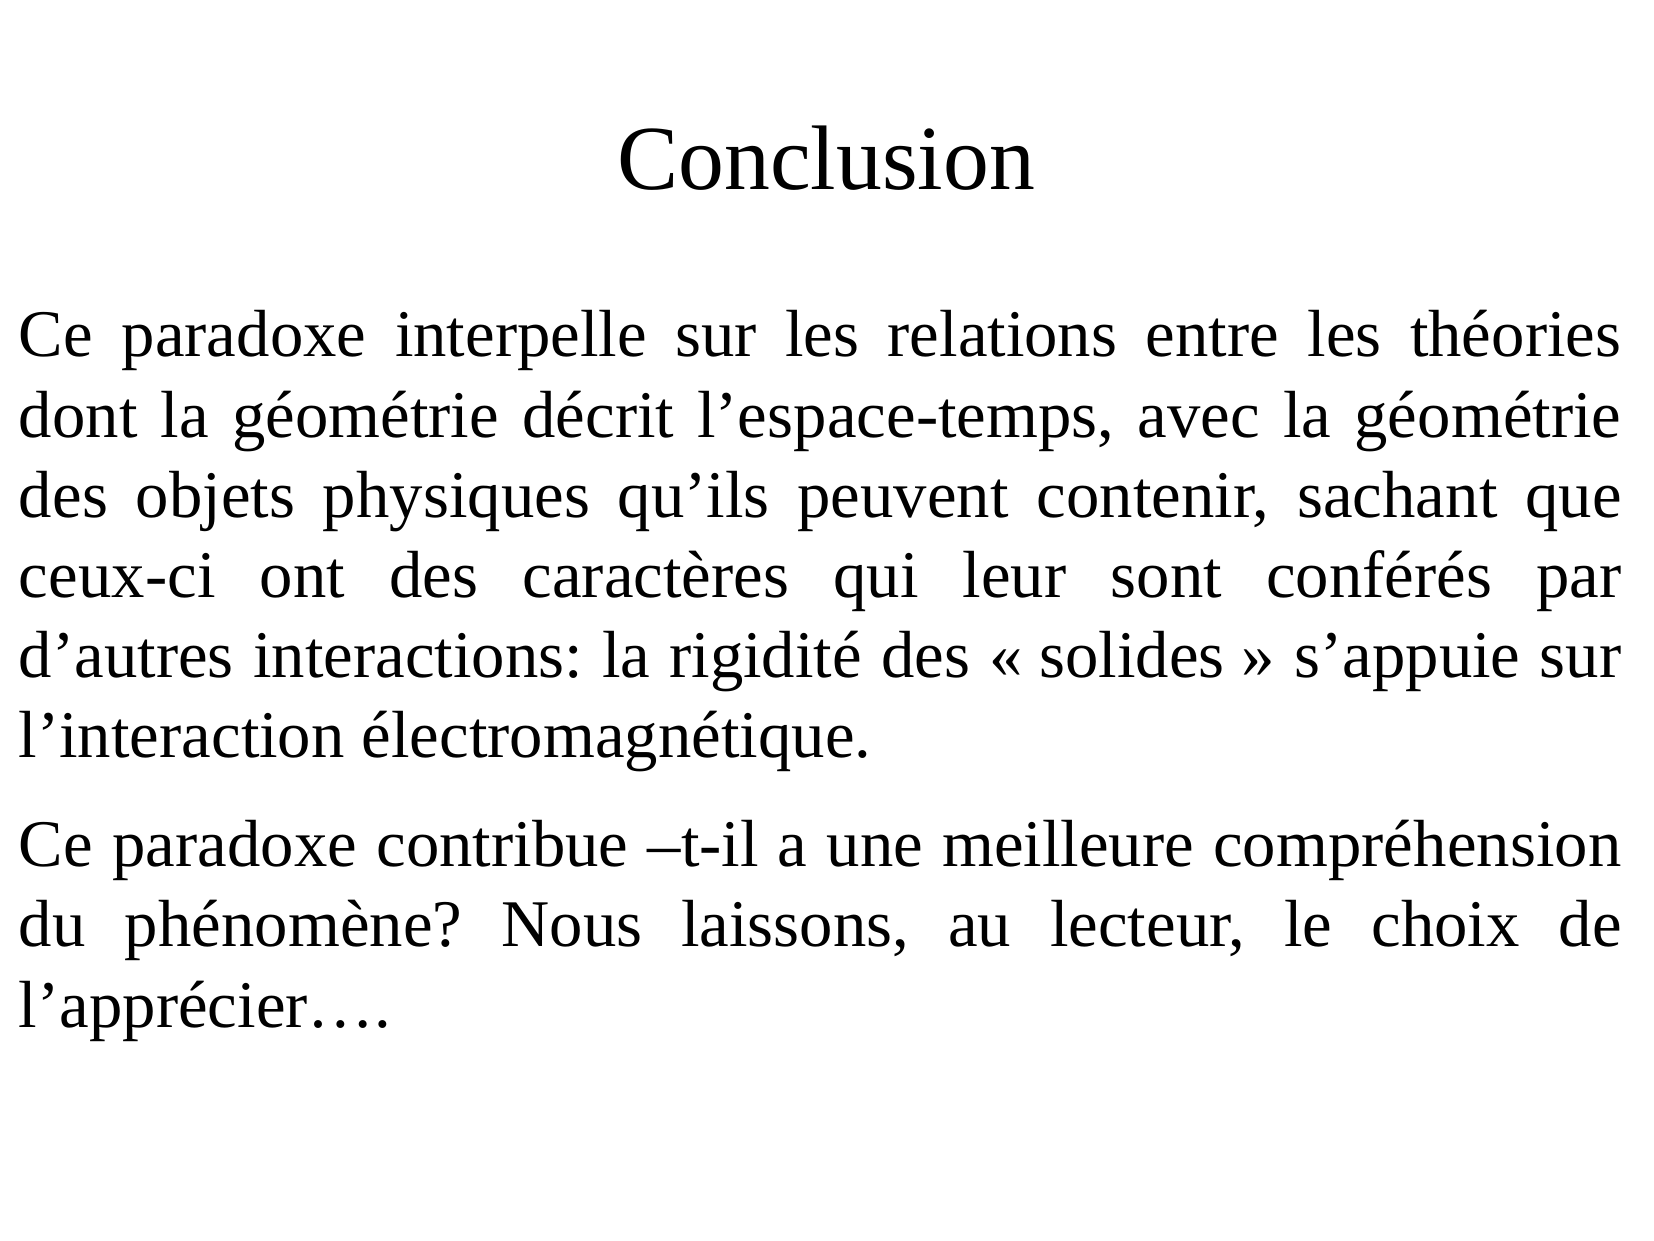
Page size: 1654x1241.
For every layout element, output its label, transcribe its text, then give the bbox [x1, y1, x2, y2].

list Ce paradoxe interpelle sur les relations entre les théories dont la géométrie décrit l’espace-temps, avec la géométrie des objets physiques qu’ils peuvent contenir, sachant que ceux-ci ont des caractères qui leur sont conférés par d’autres interactions: la rigidité des « solides » s’appuie sur l’interaction électromagnétique. Ce paradoxe contribue –t-il a une meilleure compréhension du phénomène? Nous laissons, au lecteur, le choix de l’apprécier…. [18, 290, 1633, 1109]
title Conclusion [82, 49, 1571, 257]
